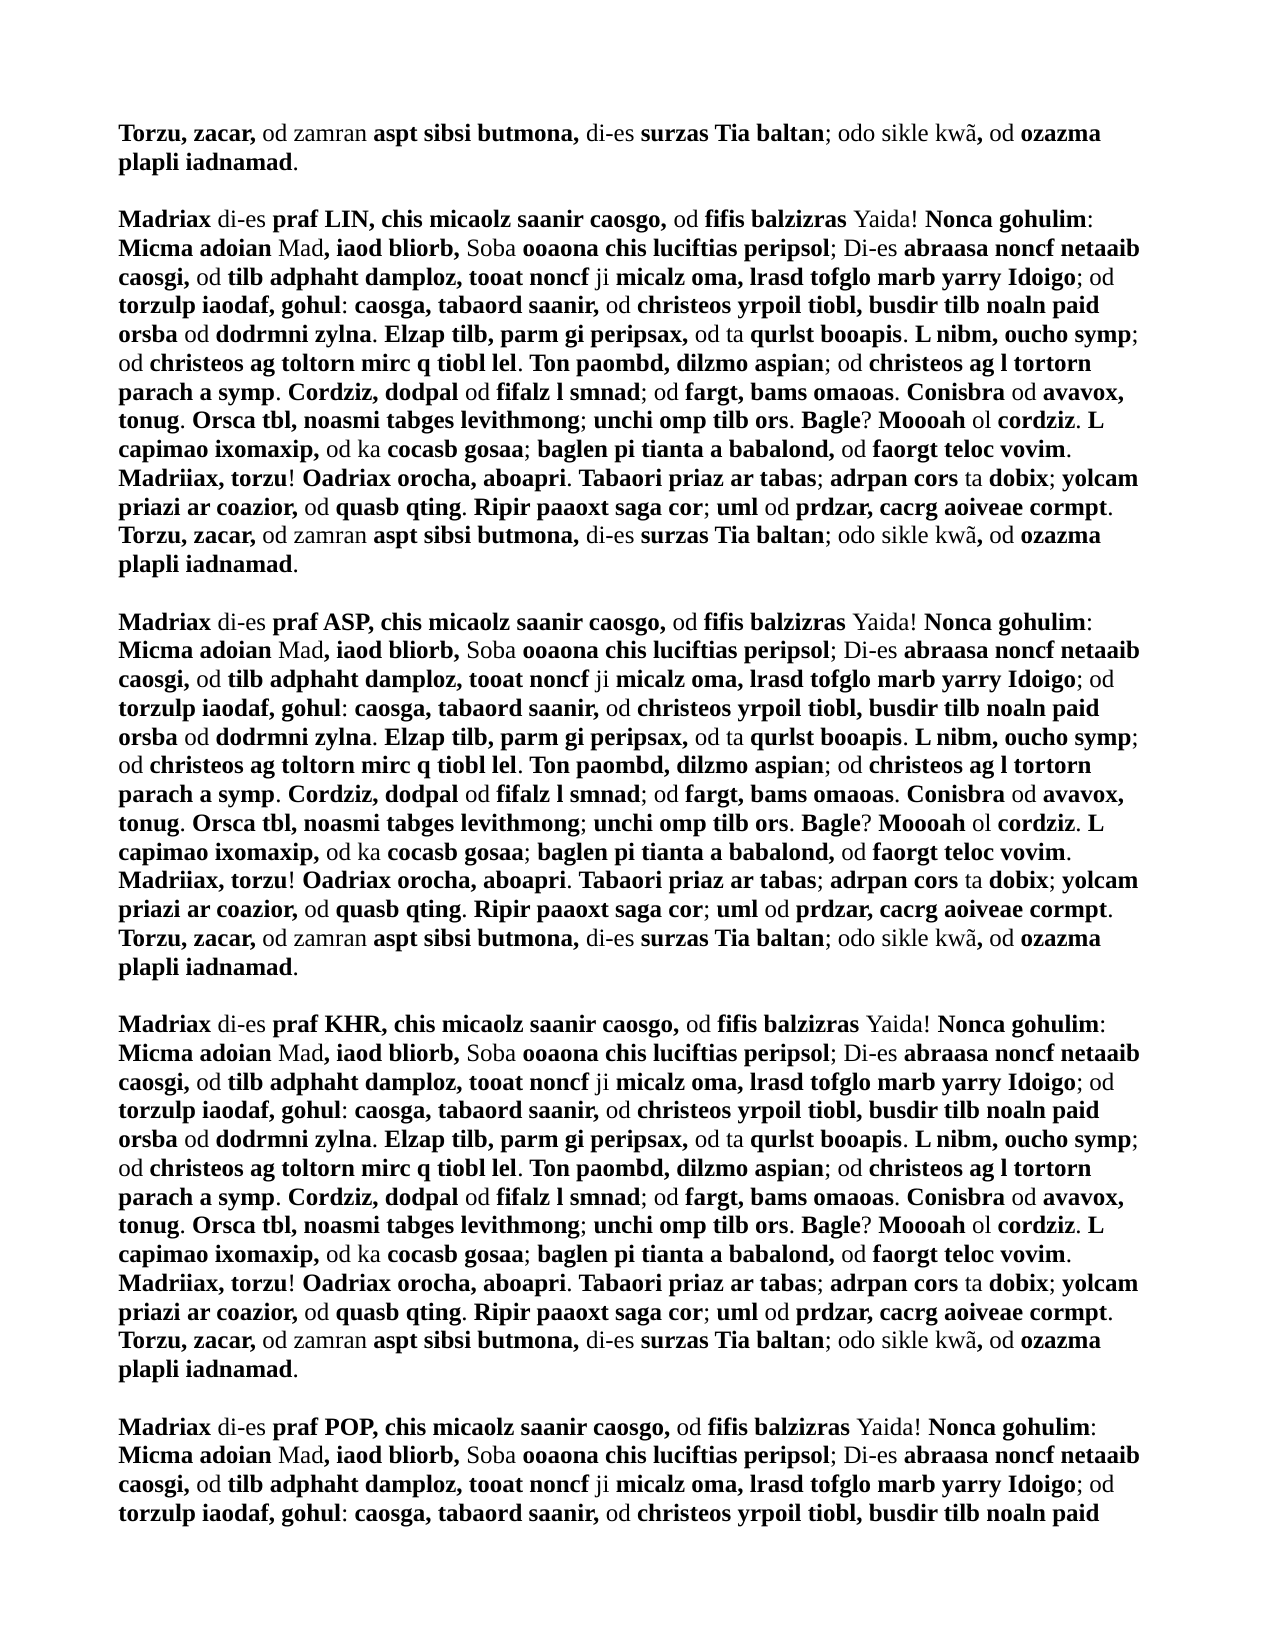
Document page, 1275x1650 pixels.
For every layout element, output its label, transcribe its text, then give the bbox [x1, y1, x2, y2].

text Madriax di-es praf LIN, chis micaolz saanir caosgo, od fifis balzizras Yaida! Nonca gohulim: Micma adoian Mad, iaod bliorb, Soba ooaona chis luciftias peripsol; Di-es abraasa noncf netaaib caosgi, od tilb adphaht damploz, tooat noncf ji micalz oma, lrasd tofglo marb yarry Idoigo; od torzulp iaodaf, gohul: caosga, tabaord saanir, od christeos yrpoil tiobl, busdir tilb noaln paid orsba od dodrmni zylna. Elzap tilb, parm gi peripsax, od ta qurlst booapis. L nibm, oucho symp; od christeos ag toltorn mirc q tiobl lel. Ton paombd, dilzmo aspian; od christeos ag l tortorn parach a symp. Cordziz, dodpal od fifalz l smnad; od fargt, bams omaoas. Conisbra od avavox, tonug. Orsca tbl, noasmi tabges levithmong; unchi omp tilb ors. Bagle? Moooah ol cordziz. L capimao ixomaxip, od ka cocasb gosaa; baglen pi tianta a babalond, od faorgt teloc vovim. Madriiax, torzu! Oadriax orocha, aboapri. Tabaori priaz ar tabas; adrpan cors ta dobix; yolcam priazi ar coazior, od quasb qting. Ripir paaoxt saga cor; uml od prdzar, cacrg aoiveae cormpt. Torzu, zacar, od zamran aspt sibsi butmona, di-es surzas Tia baltan; odo sikle kwã, od ozazma plapli iadnamad. [118, 204, 1157, 578]
text Torzu, zacar, od zamran aspt sibsi butmona, di-es surzas Tia baltan; odo sikle kwã, od ozazma plapli iadnamad. [118, 118, 1157, 176]
text Madriax di-es praf POP, chis micaolz saanir caosgo, od fifis balzizras Yaida! Nonca gohulim: Micma adoian Mad, iaod bliorb, Soba ooaona chis luciftias peripsol; Di-es abraasa noncf netaaib caosgi, od tilb adphaht damploz, tooat noncf ji micalz oma, lrasd tofglo marb yarry Idoigo; od torzulp iaodaf, gohul: caosga, tabaord saanir, od christeos yrpoil tiobl, busdir tilb noaln paid [118, 1412, 1157, 1527]
text Madriax di-es praf ASP, chis micaolz saanir caosgo, od fifis balzizras Yaida! Nonca gohulim: Micma adoian Mad, iaod bliorb, Soba ooaona chis luciftias peripsol; Di-es abraasa noncf netaaib caosgi, od tilb adphaht damploz, tooat noncf ji micalz oma, lrasd tofglo marb yarry Idoigo; od torzulp iaodaf, gohul: caosga, tabaord saanir, od christeos yrpoil tiobl, busdir tilb noaln paid orsba od dodrmni zylna. Elzap tilb, parm gi peripsax, od ta qurlst booapis. L nibm, oucho symp; od christeos ag toltorn mirc q tiobl lel. Ton paombd, dilzmo aspian; od christeos ag l tortorn parach a symp. Cordziz, dodpal od fifalz l smnad; od fargt, bams omaoas. Conisbra od avavox, tonug. Orsca tbl, noasmi tabges levithmong; unchi omp tilb ors. Bagle? Moooah ol cordziz. L capimao ixomaxip, od ka cocasb gosaa; baglen pi tianta a babalond, od faorgt teloc vovim. Madriiax, torzu! Oadriax orocha, aboapri. Tabaori priaz ar tabas; adrpan cors ta dobix; yolcam priazi ar coazior, od quasb qting. Ripir paaoxt saga cor; uml od prdzar, cacrg aoiveae cormpt. Torzu, zacar, od zamran aspt sibsi butmona, di-es surzas Tia baltan; odo sikle kwã, od ozazma plapli iadnamad. [118, 607, 1157, 981]
text Madriax di-es praf KHR, chis micaolz saanir caosgo, od fifis balzizras Yaida! Nonca gohulim: Micma adoian Mad, iaod bliorb, Soba ooaona chis luciftias peripsol; Di-es abraasa noncf netaaib caosgi, od tilb adphaht damploz, tooat noncf ji micalz oma, lrasd tofglo marb yarry Idoigo; od torzulp iaodaf, gohul: caosga, tabaord saanir, od christeos yrpoil tiobl, busdir tilb noaln paid orsba od dodrmni zylna. Elzap tilb, parm gi peripsax, od ta qurlst booapis. L nibm, oucho symp; od christeos ag toltorn mirc q tiobl lel. Ton paombd, dilzmo aspian; od christeos ag l tortorn parach a symp. Cordziz, dodpal od fifalz l smnad; od fargt, bams omaoas. Conisbra od avavox, tonug. Orsca tbl, noasmi tabges levithmong; unchi omp tilb ors. Bagle? Moooah ol cordziz. L capimao ixomaxip, od ka cocasb gosaa; baglen pi tianta a babalond, od faorgt teloc vovim. Madriiax, torzu! Oadriax orocha, aboapri. Tabaori priaz ar tabas; adrpan cors ta dobix; yolcam priazi ar coazior, od quasb qting. Ripir paaoxt saga cor; uml od prdzar, cacrg aoiveae cormpt. Torzu, zacar, od zamran aspt sibsi butmona, di-es surzas Tia baltan; odo sikle kwã, od ozazma plapli iadnamad. [118, 1009, 1157, 1383]
